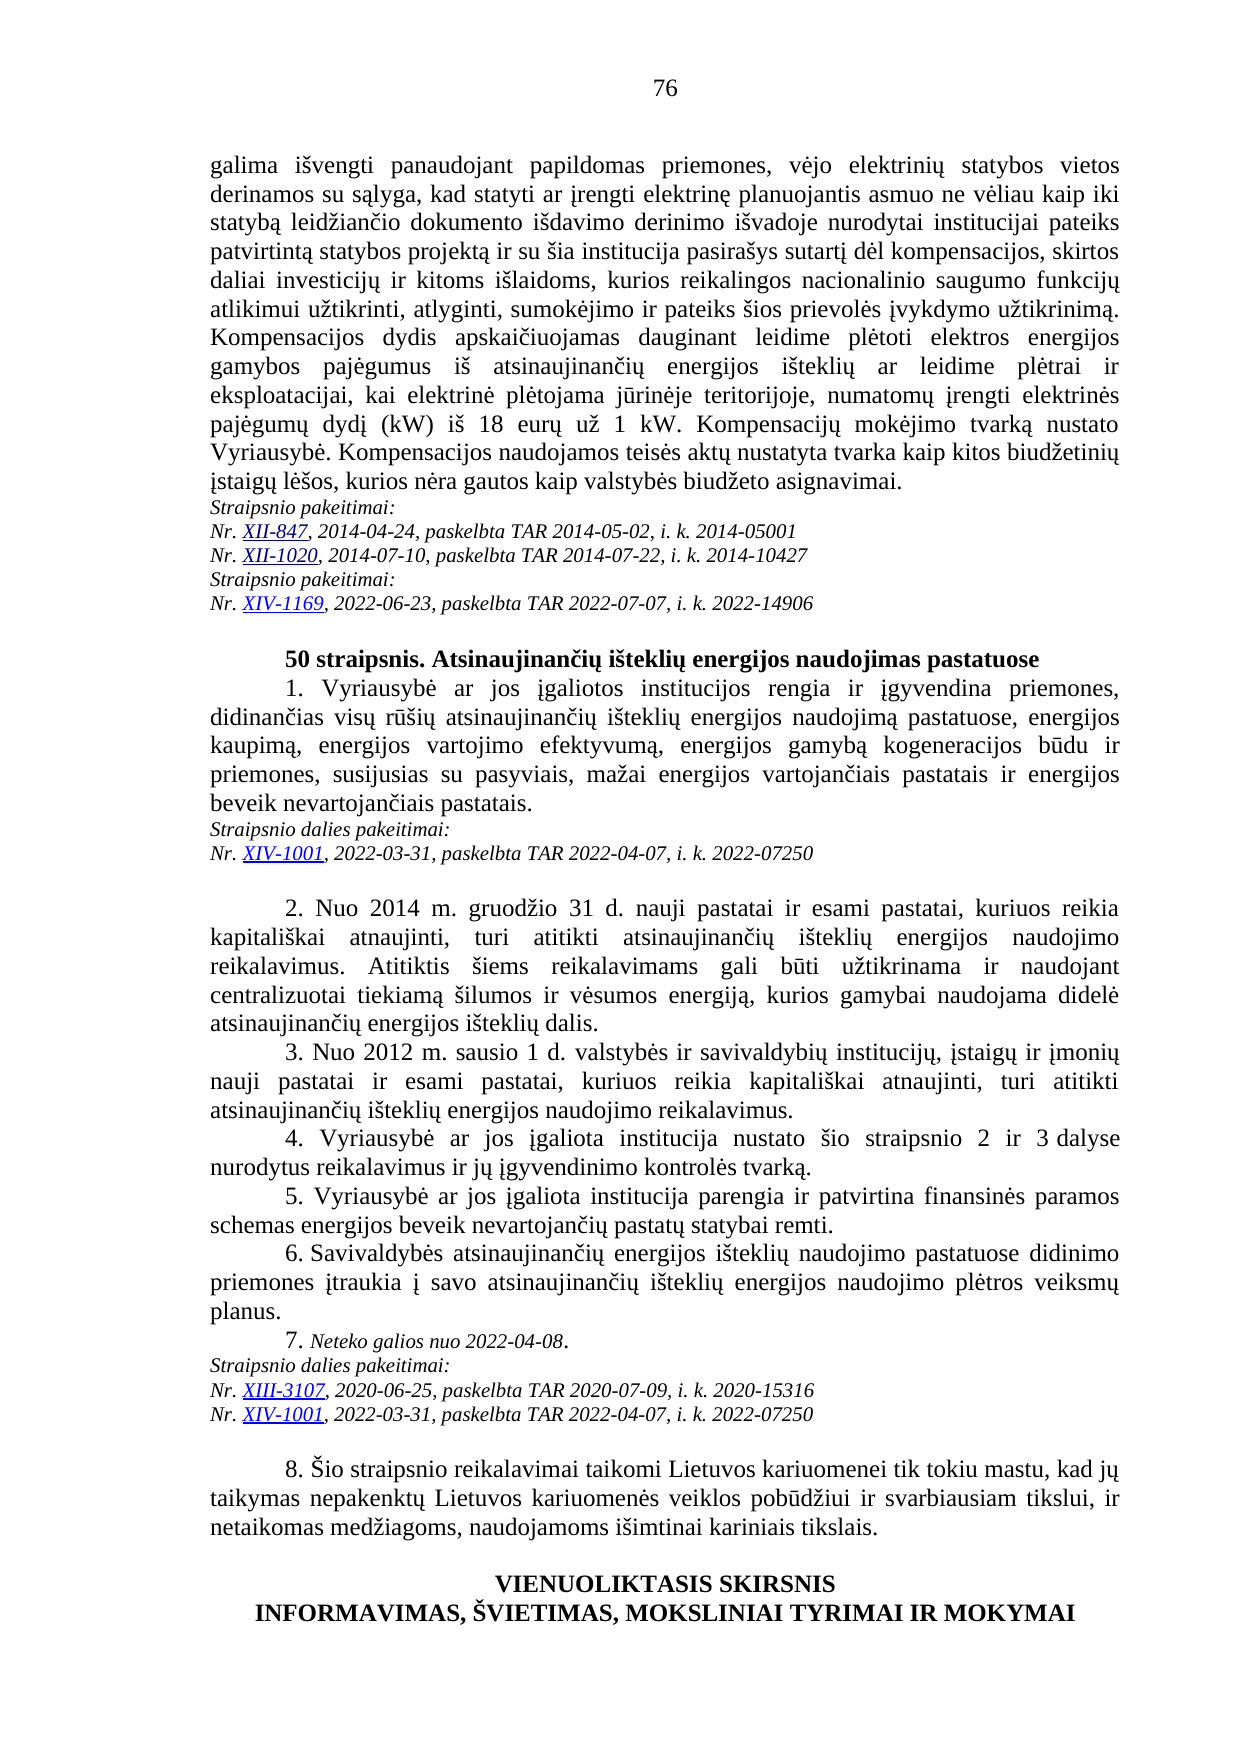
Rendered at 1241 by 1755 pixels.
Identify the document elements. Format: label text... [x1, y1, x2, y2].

text Informavimas, ŠVIETIMAS, MOKSLINIAI TYRIMAI IR MOKYMAI [210, 1598, 1120, 1627]
text Straipsnio pakeitimai: [210, 567, 1120, 591]
text VIENUOLIKTASIS SKIRSNIS [210, 1569, 1120, 1598]
text Straipsnio dalies pakeitimai: [210, 817, 1120, 841]
text 2. Nuo 2014 m. gruodžio 31 d. nauji pastatai ir esami pastatai, kuriuos reikia kapitališkai atnaujinti, turi atitikti atsinaujinančių išteklių energijos naudojimo reikalavimus. Atitiktis šiems reikalavimams gali būti užtikrinama ir naudojant centralizuotai tiekiamą šilumos ir vėsumos energiją, kurios gamybai naudojama didelė atsinaujinančių energijos išteklių dalis. [210, 893, 1120, 1037]
text 8. Šio straipsnio reikalavimai taikomi Lietuvos kariuomenei tik tokiu mastu, kad jų taikymas nepakenktų Lietuvos kariuomenės veiklos pobūdžiui ir svarbiausiam tikslui, ir netaikomas medžiagoms, naudojamoms išimtinai kariniais tikslais. [210, 1454, 1120, 1541]
text Nr. XIII-3107, 2020-06-25, paskelbta TAR 2020-07-09, i. k. 2020-15316 [210, 1377, 1120, 1402]
text 50 straipsnis. Atsinaujinančių išteklių energijos naudojimas pastatuose [210, 644, 1120, 673]
text 3. Nuo 2012 m. sausio 1 d. valstybės ir savivaldybių institucijų, įstaigų ir įmonių nauji pastatai ir esami pastatai, kuriuos reikia kapitališkai atnaujinti, turi atitikti atsinaujinančių išteklių energijos naudojimo reikalavimus. [210, 1037, 1120, 1123]
text Nr. XII-847, 2014-04-24, paskelbta TAR 2014-05-02, i. k. 2014-05001 [210, 519, 1120, 543]
text Nr. XIV-1001, 2022-03-31, paskelbta TAR 2022-04-07, i. k. 2022-07250 [210, 841, 1120, 865]
text 7. Neteko galios nuo 2022-04-08. [210, 1325, 1120, 1353]
text 4. Vyriausybė ar jos įgaliota institucija nustato šio straipsnio 2 ir 3 dalyse nurodytus reikalavimus ir jų įgyvendinimo kontrolės tvarką. [210, 1123, 1120, 1181]
text Straipsnio dalies pakeitimai: [210, 1353, 1120, 1377]
text 5. Vyriausybė ar jos įgaliota institucija parengia ir patvirtina finansinės paramos schemas energijos beveik nevartojančių pastatų statybai remti. [210, 1181, 1120, 1238]
text 6. Savivaldybės atsinaujinančių energijos išteklių naudojimo pastatuose didinimo priemones įtraukia į savo atsinaujinančių išteklių energijos naudojimo plėtros veiksmų planus. [210, 1238, 1120, 1325]
text galima išvengti panaudojant papildomas priemones, vėjo elektrinių statybos vietos derinamos su sąlyga, kad statyti ar įrengti elektrinę planuojantis asmuo ne vėliau kaip iki statybą leidžiančio dokumento išdavimo derinimo išvadoje nurodytai institucijai pateiks patvirtintą statybos projektą ir su šia institucija pasirašys sutartį dėl kompensacijos, skirtos daliai investicijų ir kitoms išlaidoms, kurios reikalingos nacionalinio saugumo funkcijų atlikimui užtikrinti, atlyginti, sumokėjimo ir pateiks šios prievolės įvykdymo užtikrinimą. Kompensacijos dydis apskaičiuojamas dauginant leidime plėtoti elektros energijos gamybos pajėgumus iš atsinaujinančių energijos išteklių ar leidime plėtrai ir eksploatacijai, kai elektrinė plėtojama jūrinėje teritorijoje, numatomų įrengti elektrinės pajėgumų dydį (kW) iš 18 eurų už 1 kW. Kompensacijų mokėjimo tvarką nustato Vyriausybė. Kompensacijos naudojamos teisės aktų nustatyta tvarka kaip kitos biudžetinių įstaigų lėšos, kurios nėra gautos kaip valstybės biudžeto asignavimai. [210, 150, 1120, 495]
text Nr. XIV-1001, 2022-03-31, paskelbta TAR 2022-04-07, i. k. 2022-07250 [210, 1402, 1120, 1426]
text Straipsnio pakeitimai: [210, 495, 1120, 519]
text Nr. XII-1020, 2014-07-10, paskelbta TAR 2014-07-22, i. k. 2014-10427 [210, 543, 1120, 567]
text Nr. XIV-1169, 2022-06-23, paskelbta TAR 2022-07-07, i. k. 2022-14906 [210, 591, 1120, 615]
text 1. Vyriausybė ar jos įgaliotos institucijos rengia ir įgyvendina priemones, didinančias visų rūšių atsinaujinančių išteklių energijos naudojimą pastatuose, energijos kaupimą, energijos vartojimo efektyvumą, energijos gamybą kogeneracijos būdu ir priemones, susijusias su pasyviais, mažai energijos vartojančiais pastatais ir energijos beveik nevartojančiais pastatais. [210, 673, 1120, 817]
